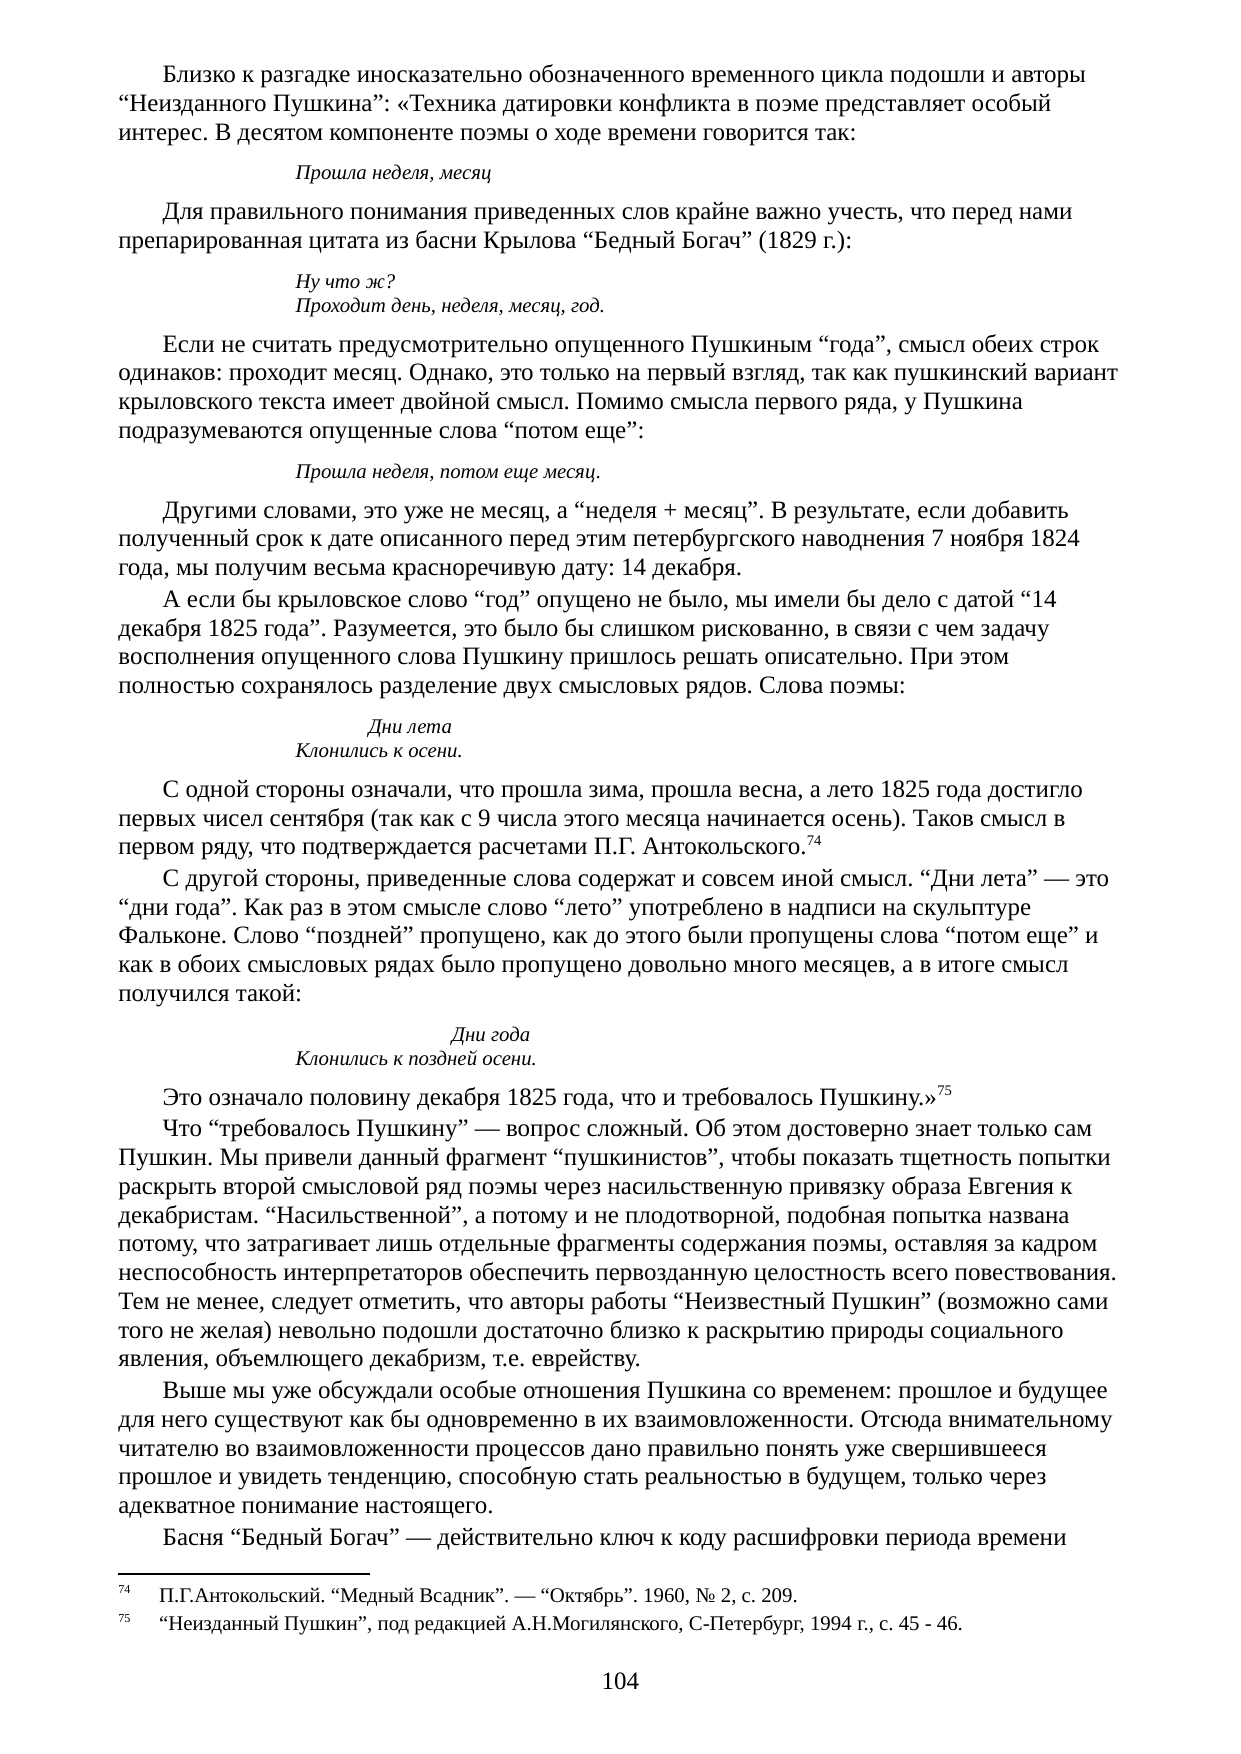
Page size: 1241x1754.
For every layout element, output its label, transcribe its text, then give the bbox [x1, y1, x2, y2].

text Это означало половину декабря 1825 года, что и требовалось Пушкину.» [118, 1082, 1122, 1111]
text “Неизданный Пушкин”, под редакцией А.Н.Могилянского, С-Петербург, 1994 г., с. 45 - 46. [118, 1608, 1122, 1637]
text Близко к разгадке иносказательно обозначенного временного цикла подошли и авторы “Неизданного Пушкина”: «Техника датировки конфликта в поэме представляет особый интерес. В десятом компоненте поэмы о ходе времени говорится так: [118, 59, 1122, 145]
text Клонились к осени. [295, 738, 1033, 762]
text А если бы крыловское слово “год” опущено не было, мы имели бы дело с датой “14 декабря 1825 года”. Разумеется, это было бы слишком рискованно, в связи с чем задачу восполнения опущенного слова Пушкину пришлось решать описательно. При этом полностью сохранялось разделение двух смысловых рядов. Слова поэмы: [118, 584, 1122, 699]
text С одной стороны означали, что прошла зима, прошла весна, а лето 1825 года достигло первых чисел сентября (так как с 9 числа этого месяца начинается осень). Таков смысл в первом ряду, что подтверждается расчетами П.Г. Антокольского. [118, 774, 1122, 860]
text Если не считать предусмотрительно опущенного Пушкиным “года”, смысл обеих строк одинаков: проходит месяц. Однако, это только на первый взгляд, так как пушкинский вариант крыловского текста имеет двойной смысл. Помимо смысла первого ряда, у Пушкина подразумеваются опущенные слова “потом еще”: [118, 329, 1122, 444]
text Что “требовалось Пушкину” — вопрос сложный. Об этом достоверно знает только сам Пушкин. Мы привели данный фрагмент “пушкинистов”, чтобы показать тщетность попытки раскрыть второй смысловой ряд поэмы через насильственную привязку образа Евгения к декабристам. “Насильственной”, а потому и не плодотворной, подобная попытка названа потому, что затрагивает лишь отдельные фрагменты содержания поэмы, оставляя за кадром неспособность интерпретаторов обеспечить первозданную целостность всего повествования. Тем не менее, следует отметить, что авторы работы “Неизвестный Пушкин” (возможно сами того не желая) невольно подошли достаточно близко к раскрытию природы социального явления, объемлющего декабризм, т.е. еврейству. [118, 1113, 1122, 1372]
text Дни лета [295, 714, 862, 738]
text Ну что ж? [295, 269, 862, 293]
text Басня “Бедный Богач” — действительно ключ к коду расшифровки периода времени [118, 1522, 1122, 1551]
text Дни года [295, 1022, 862, 1046]
text С другой стороны, приведенные слова содержат и совсем иной смысл. “Дни лета” — это “дни года”. Как раз в этом смысле слово “лето” употреблено в надписи на скульптуре Фальконе. Слово “поздней” пропущено, как до этого были пропущены слова “потом еще” и как в обоих смысловых рядах было пропущено довольно много месяцев, а в итоге смысл получился такой: [118, 863, 1122, 1007]
text Выше мы уже обсуждали особые отношения Пушкина со временем: прошлое и будущее для него существуют как бы одновременно в их взаимовложенности. Отсюда внимательному читателю во взаимовложенности процессов дано правильно понять уже свершившееся прошлое и увидеть тенденцию, способную стать реальностью в будущем, только через адекватное понимание настоящего. [118, 1375, 1122, 1519]
text П.Г.Антокольский. “Медный Всадник”. — “Октябрь”. 1960, № 2, с. 209. [118, 1580, 1122, 1608]
text Прошла неделя, месяц [295, 160, 1033, 184]
text Прошла неделя, потом еще месяц. [295, 459, 1033, 483]
text Другими словами, это уже не месяц, а “неделя + месяц”. В результате, если добавить полученный срок к дате описанного перед этим петербургского наводнения 7 ноября 1824 года, мы получим весьма красноречивую дату: 14 декабря. [118, 495, 1122, 581]
text Проходит день, неделя, месяц, год. [295, 293, 1033, 317]
text Для правильного понимания приведенных слов крайне важно учесть, что перед нами препарированная цитата из басни Крылова “Бедный Богач” (1829 г.): [118, 196, 1122, 254]
text Клонились к поздней осени. [295, 1046, 1033, 1070]
